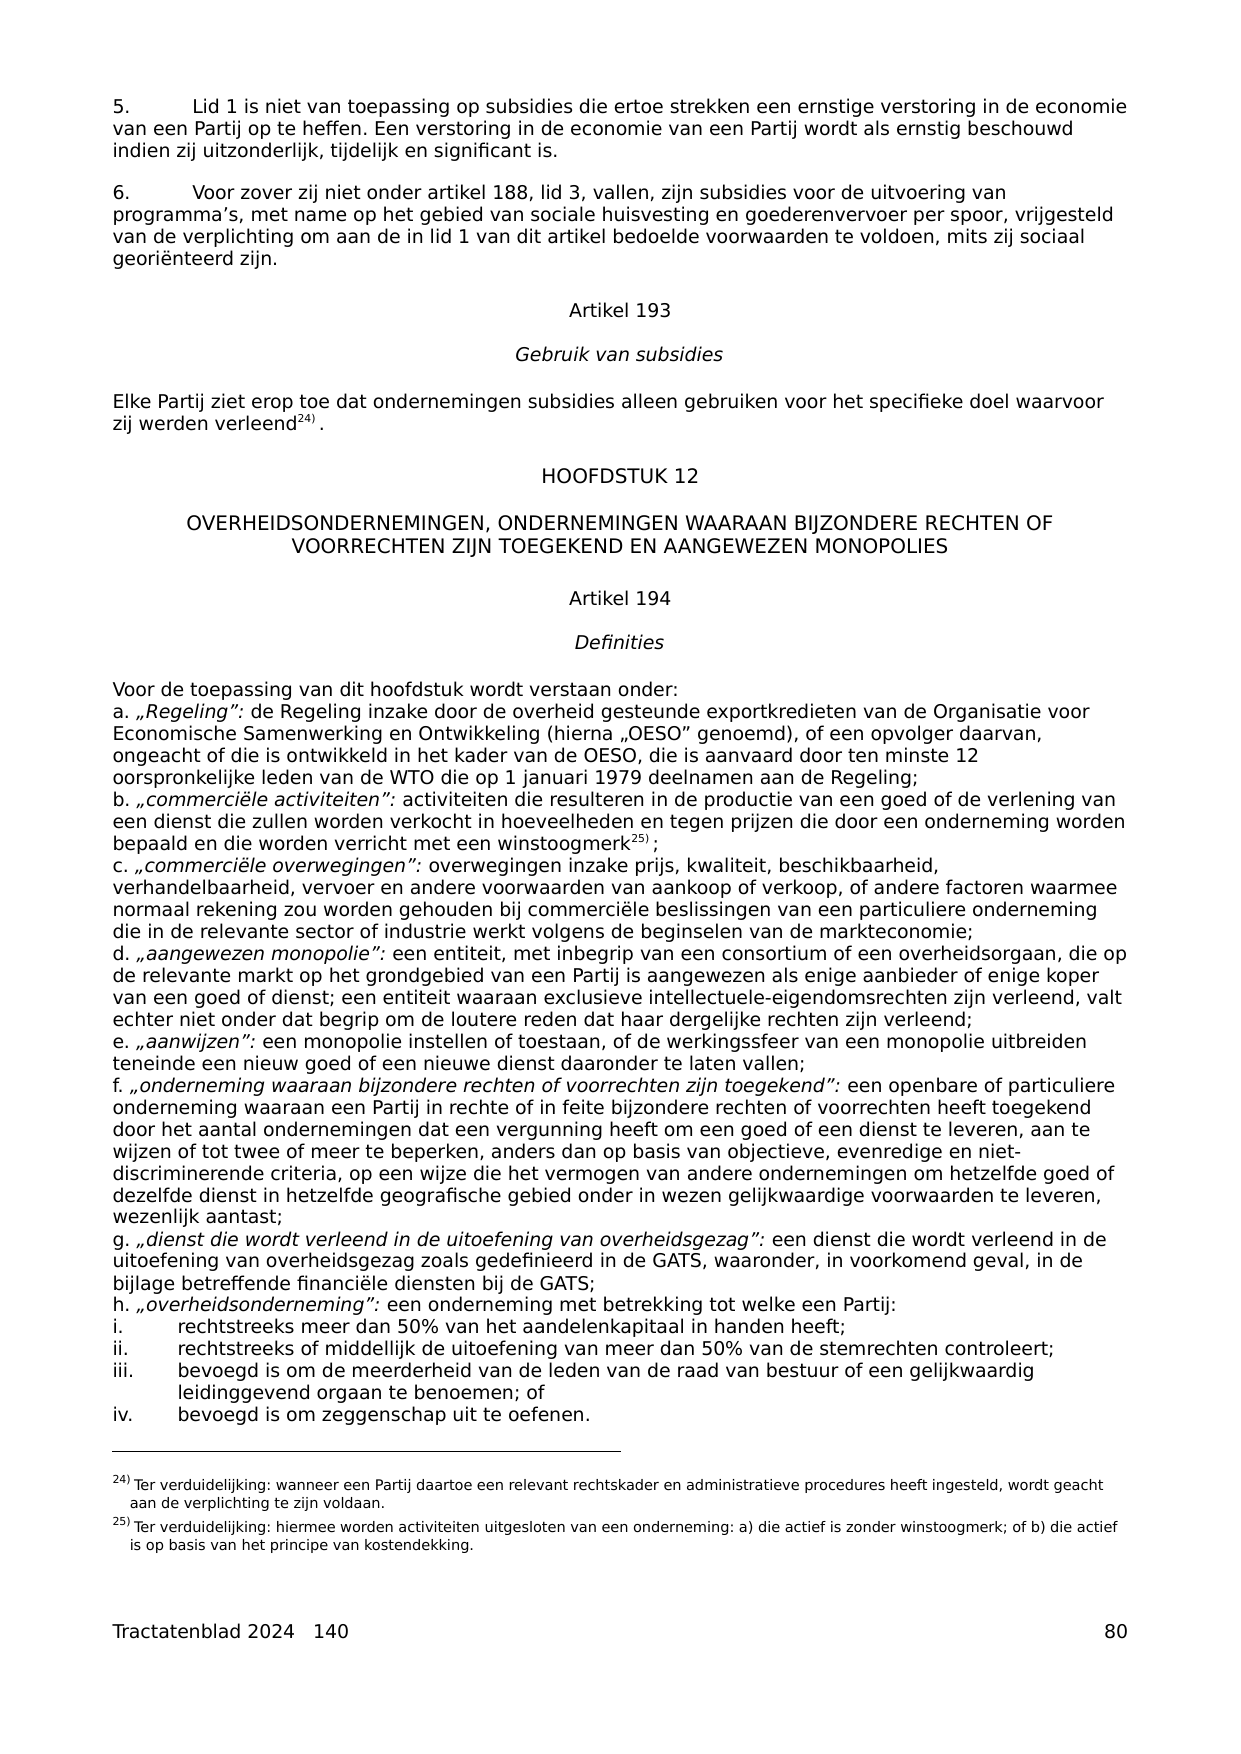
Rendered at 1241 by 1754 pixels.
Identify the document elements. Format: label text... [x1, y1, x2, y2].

subtitle Artikel 194 Definities [112, 588, 1128, 654]
text g. „dienst die wordt verleend in de uitoefening van overheidsgezag”: een dienst die wordt verleend in de uitoefening van overheidsgezag zoals gedefinieerd in de GATS, waaronder, in voorkomend geval, in de bijlage betreffende financiële diensten bij de GATS; [112, 1228, 1128, 1294]
text i. rechtstreeks meer dan 50% van het aandelenkapitaal in handen heeft; [112, 1316, 1128, 1338]
text b. „commerciële activiteiten”: activiteiten die resulteren in de productie van een goed of de verlening van een dienst die zullen worden verkocht in hoeveelheden en tegen prijzen die door een onderneming worden bepaald en die worden verricht met een winstoogmerk; [112, 789, 1128, 855]
text Ter verduidelijking: wanneer een Partij daartoe een relevant rechtskader en administratieve procedures heeft ingesteld, wordt geacht aan de verplichting te zijn voldaan. [112, 1473, 1128, 1512]
text d. „aangewezen monopolie”: een entiteit, met inbegrip van een consortium of een overheidsorgaan, die op de relevante markt op het grondgebied van een Partij is aangewezen als enige aanbieder of enige koper van een goed of dienst; een entiteit waaraan exclusieve intellectuele-eigendomsrechten zijn verleend, valt echter niet onder dat begrip om de loutere reden dat haar dergelijke rechten zijn verleend; [112, 943, 1128, 1031]
text Elke Partij ziet erop toe dat ondernemingen subsidies alleen gebruiken voor het specifieke doel waarvoor zij werden verleend. [112, 391, 1128, 435]
text iii. bevoegd is om de meerderheid van de leden van de raad van bestuur of een gelijkwaardig leidinggevend orgaan te benoemen; of [112, 1360, 1128, 1404]
subtitle Artikel 193 Gebruik van subsidies [112, 300, 1128, 366]
text h. „overheidsonderneming”: een onderneming met betrekking tot welke een Partij: [112, 1294, 1128, 1316]
text 5. Lid 1 is niet van toepassing op subsidies die ertoe strekken een ernstige verstoring in de economie van een Partij op te heffen. Een verstoring in de economie van een Partij wordt als ernstig beschouwd indien zij uitzonderlijk, tijdelijk en significant is. [112, 96, 1128, 162]
text e. „aanwijzen”: een monopolie instellen of toestaan, of de werkingssfeer van een monopolie uitbreiden teneinde een nieuw goed of een nieuwe dienst daaronder te laten vallen; [112, 1031, 1128, 1074]
subtitle HOOFDSTUK 12 OVERHEIDSONDERNEMINGEN, ONDERNEMINGEN WAARAAN BIJZONDERE RECHTEN OF VOORRECHTEN ZIJN TOEGEKEND EN AANGEWEZEN MONOPOLIES [112, 465, 1128, 558]
text ii. rechtstreeks of middellijk de uitoefening van meer dan 50% van de stemrechten controleert; [112, 1338, 1128, 1360]
text Ter verduidelijking: hiermee worden activiteiten uitgesloten van een onderneming: a) die actief is zonder winstoogmerk; of b) die actief is op basis van het principe van kostendekking. [112, 1515, 1128, 1554]
text f. „onderneming waaraan bijzondere rechten of voorrechten zijn toegekend”: een openbare of particuliere onderneming waaraan een Partij in rechte of in feite bijzondere rechten of voorrechten heeft toegekend door het aantal ondernemingen dat een vergunning heeft om een goed of een dienst te leveren, aan te wijzen of tot twee of meer te beperken, anders dan op basis van objectieve, evenredige en niet-discriminerende criteria, op een wijze die het vermogen van andere ondernemingen om hetzelfde goed of dezelfde dienst in hetzelfde geografische gebied onder in wezen gelijkwaardige voorwaarden te leveren, wezenlijk aantast; [112, 1074, 1128, 1228]
text c. „commerciële overwegingen”: overwegingen inzake prijs, kwaliteit, beschikbaarheid, verhandelbaarheid, vervoer en andere voorwaarden van aankoop of verkoop, of andere factoren waarmee normaal rekening zou worden gehouden bij commerciële beslissingen van een particuliere onderneming die in de relevante sector of industrie werkt volgens de beginselen van de markteconomie; [112, 855, 1128, 943]
text Voor de toepassing van dit hoofdstuk wordt verstaan onder: [112, 679, 1128, 701]
text iv. bevoegd is om zeggenschap uit te oefenen. [112, 1404, 1128, 1426]
text a. „Regeling”: de Regeling inzake door de overheid gesteunde exportkredieten van de Organisatie voor Economische Samenwerking en Ontwikkeling (hierna „OESO” genoemd), of een opvolger daarvan, ongeacht of die is ontwikkeld in het kader van de OESO, die is aanvaard door ten minste 12 oorspronkelijke leden van de WTO die op 1 januari 1979 deelnamen aan de Regeling; [112, 701, 1128, 789]
text 6. Voor zover zij niet onder artikel 188, lid 3, vallen, zijn subsidies voor de uitvoering van programma’s, met name op het gebied van sociale huisvesting en goederenvervoer per spoor, vrijgesteld van de verplichting om aan de in lid 1 van dit artikel bedoelde voorwaarden te voldoen, mits zij sociaal georiënteerd zijn. [112, 182, 1128, 270]
